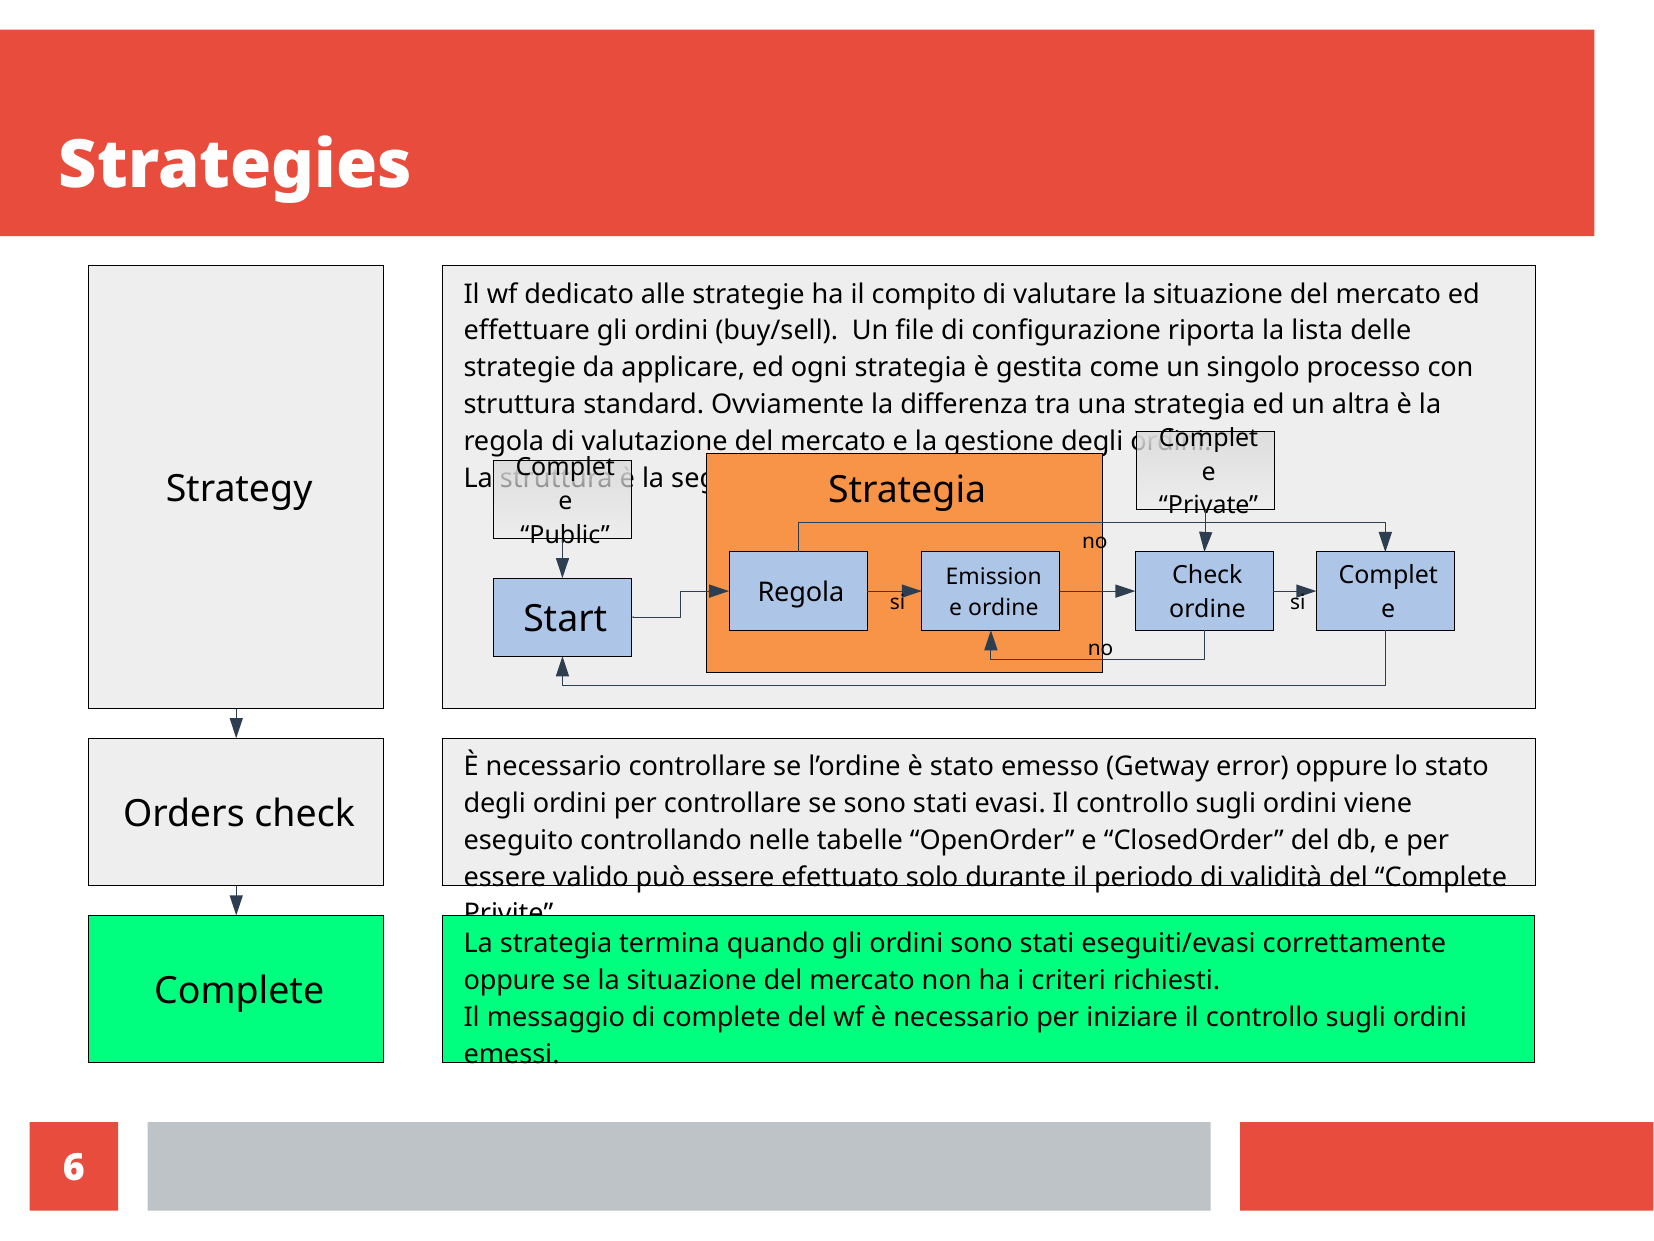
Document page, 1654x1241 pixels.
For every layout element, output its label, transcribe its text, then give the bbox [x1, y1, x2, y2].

text_box Strategia [706, 453, 1103, 591]
text_box Strategia [799, 523, 1103, 591]
text_box Check ordine [1135, 551, 1274, 631]
text_box Strategia [991, 592, 1103, 659]
text_box Complete “Private” [1136, 431, 1275, 510]
text_box Strategy [88, 265, 384, 709]
text_box Regola [729, 551, 868, 631]
text_box Emissione ordine [921, 551, 1060, 631]
title Strategies [59, 59, 1595, 207]
text_box Strategia [706, 592, 1103, 673]
text_box Start [493, 578, 632, 657]
text_box Complete [88, 915, 384, 1063]
text_box Complete “Public” [493, 460, 632, 539]
text_box Complete [1316, 551, 1455, 631]
text_box Orders check [88, 738, 384, 886]
text_box Il wf dedicato alle strategie ha il compito di valutare la situazione del mercato ed effettuare gli ordini (buy/sell). Un file di configurazione riporta la lista delle strategie da applicare, ed ogni strategia è gestita come un singolo processo con struttura standard. Ovviamente la differenza tra una strategia ed un altra è la regola di valutazione del mercato e la gestione degli ordini. La struttura è la seguente: [442, 265, 1536, 709]
text_box È necessario controllare se l’ordine è stato emesso (Getway error) oppure lo stato degli ordini per controllare se sono stati evasi. Il controllo sugli ordini viene eseguito controllando nelle tabelle “OpenOrder” e “ClosedOrder” del db, e per essere valido può essere efettuato solo durante il periodo di validità del “Complete Privite”. [442, 738, 1536, 886]
text_box La strategia termina quando gli ordini sono stati eseguiti/evasi correttamente oppure se la situazione del mercato non ha i criteri richiesti. Il messaggio di complete del wf è necessario per iniziare il controllo sugli ordini emessi. [442, 915, 1535, 1063]
